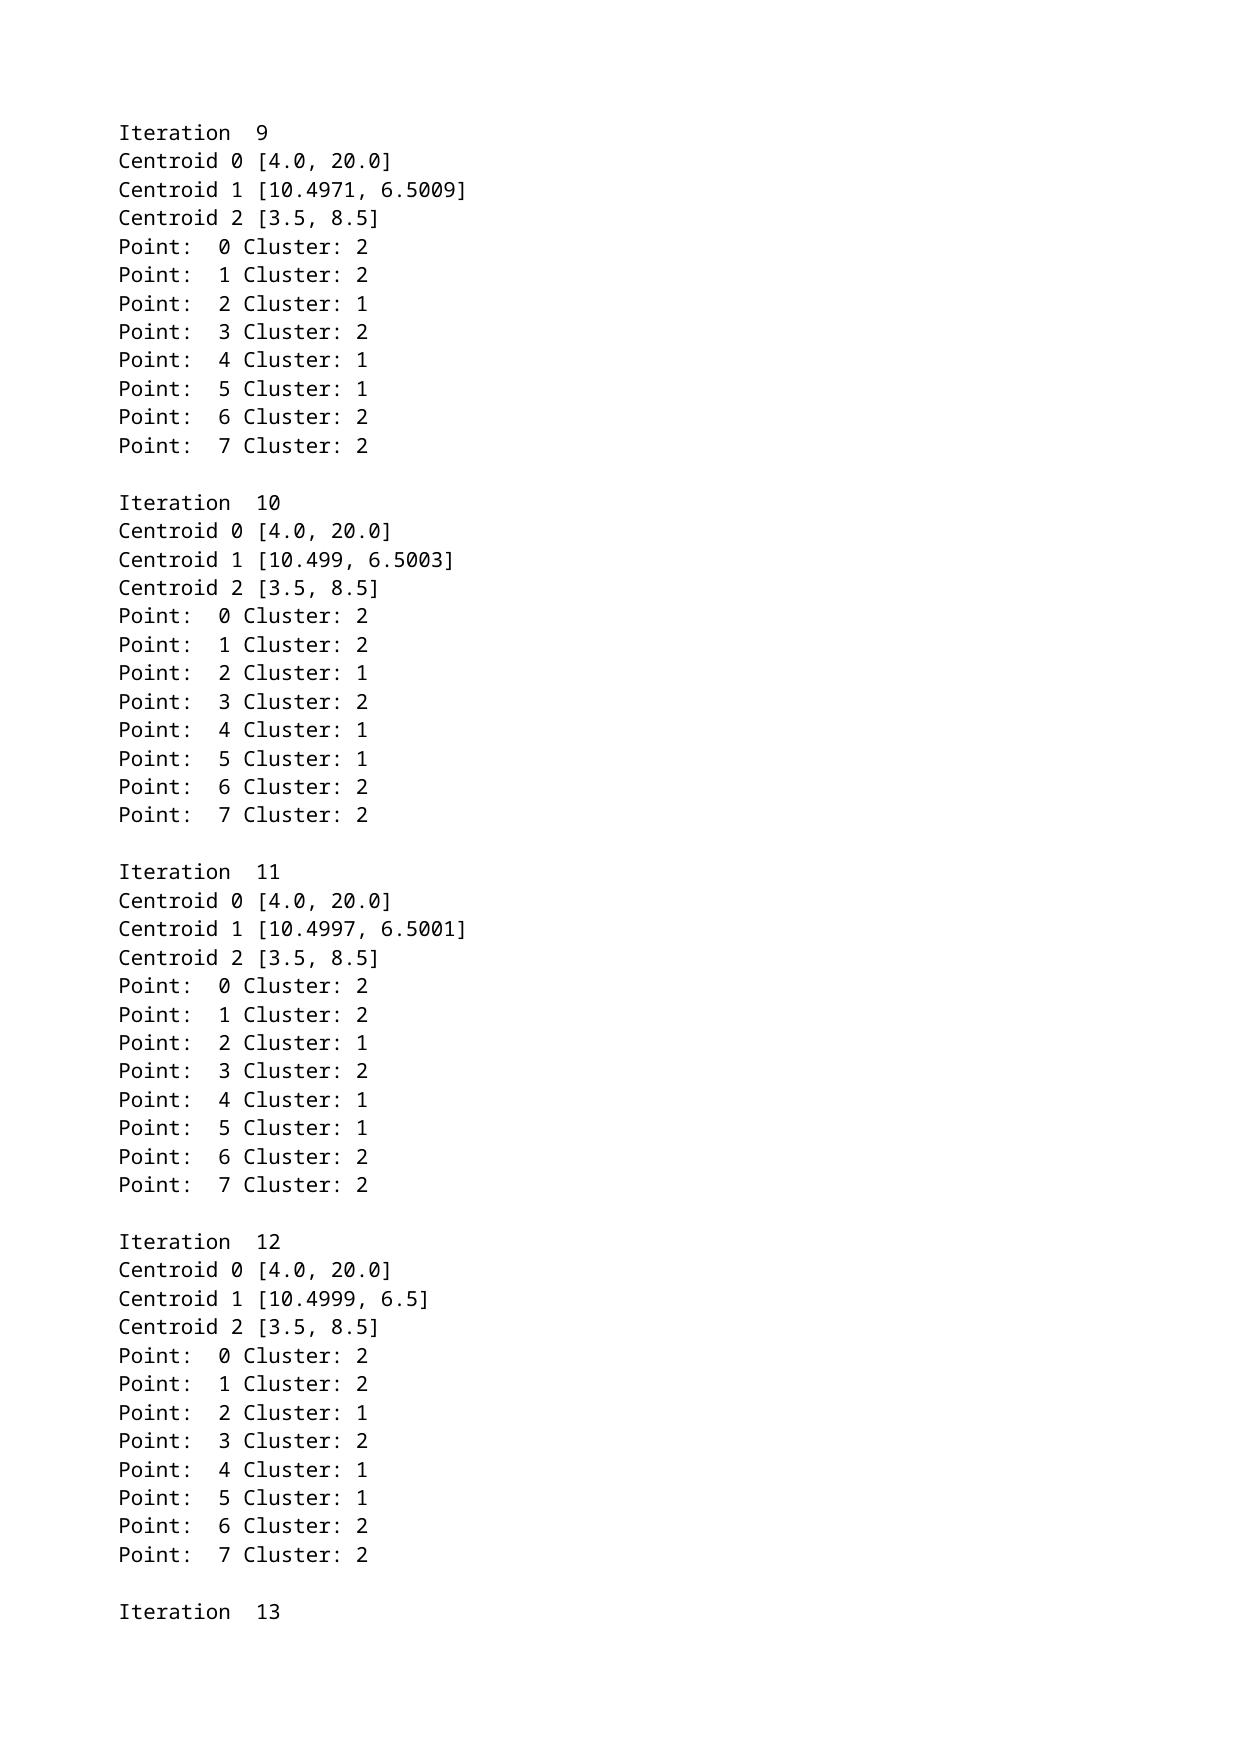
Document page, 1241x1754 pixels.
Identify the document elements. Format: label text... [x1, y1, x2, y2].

text Point: 4 Cluster: 1 [118, 1085, 1122, 1113]
text Point: 2 Cluster: 1 [118, 1028, 1122, 1057]
text Point: 5 Cluster: 1 [118, 374, 1122, 402]
text Centroid 2 [3.5, 8.5] [118, 573, 1122, 602]
text Iteration 13 [118, 1597, 1122, 1625]
text Centroid 1 [10.499, 6.5003] [118, 545, 1122, 573]
text Centroid 2 [3.5, 8.5] [118, 1312, 1122, 1341]
text Centroid 0 [4.0, 20.0] [118, 147, 1122, 175]
text Point: 1 Cluster: 2 [118, 260, 1122, 289]
text Point: 6 Cluster: 2 [118, 1142, 1122, 1170]
text Centroid 1 [10.4971, 6.5009] [118, 175, 1122, 203]
text Centroid 2 [3.5, 8.5] [118, 203, 1122, 232]
text Point: 6 Cluster: 2 [118, 402, 1122, 431]
text Point: 4 Cluster: 1 [118, 715, 1122, 744]
text Point: 5 Cluster: 1 [118, 1483, 1122, 1512]
text Point: 7 Cluster: 2 [118, 801, 1122, 829]
text Centroid 1 [10.4997, 6.5001] [118, 914, 1122, 943]
text Point: 3 Cluster: 2 [118, 1426, 1122, 1455]
text Point: 4 Cluster: 1 [118, 346, 1122, 374]
text Iteration 9 [118, 118, 1122, 147]
text Point: 2 Cluster: 1 [118, 1398, 1122, 1426]
text Point: 6 Cluster: 2 [118, 1512, 1122, 1540]
text Centroid 2 [3.5, 8.5] [118, 943, 1122, 971]
text Point: 5 Cluster: 1 [118, 744, 1122, 772]
text Point: 0 Cluster: 2 [118, 971, 1122, 1000]
text Centroid 0 [4.0, 20.0] [118, 516, 1122, 545]
text Point: 4 Cluster: 1 [118, 1455, 1122, 1483]
text Point: 7 Cluster: 2 [118, 1170, 1122, 1199]
text Centroid 0 [4.0, 20.0] [118, 1256, 1122, 1284]
text Iteration 11 [118, 857, 1122, 886]
text Point: 3 Cluster: 2 [118, 1057, 1122, 1085]
text Centroid 1 [10.4999, 6.5] [118, 1284, 1122, 1312]
text Iteration 10 [118, 488, 1122, 516]
text Point: 7 Cluster: 2 [118, 1540, 1122, 1568]
text Point: 3 Cluster: 2 [118, 687, 1122, 715]
text Point: 3 Cluster: 2 [118, 317, 1122, 346]
text Point: 6 Cluster: 2 [118, 772, 1122, 801]
text Point: 2 Cluster: 1 [118, 658, 1122, 687]
text Point: 5 Cluster: 1 [118, 1113, 1122, 1142]
text Point: 2 Cluster: 1 [118, 289, 1122, 317]
text Iteration 12 [118, 1227, 1122, 1256]
text Point: 1 Cluster: 2 [118, 630, 1122, 658]
text Point: 0 Cluster: 2 [118, 602, 1122, 630]
text Point: 7 Cluster: 2 [118, 431, 1122, 459]
text Centroid 0 [4.0, 20.0] [118, 886, 1122, 914]
text Point: 0 Cluster: 2 [118, 1341, 1122, 1369]
text Point: 1 Cluster: 2 [118, 1000, 1122, 1028]
text Point: 1 Cluster: 2 [118, 1369, 1122, 1398]
text Point: 0 Cluster: 2 [118, 232, 1122, 260]
